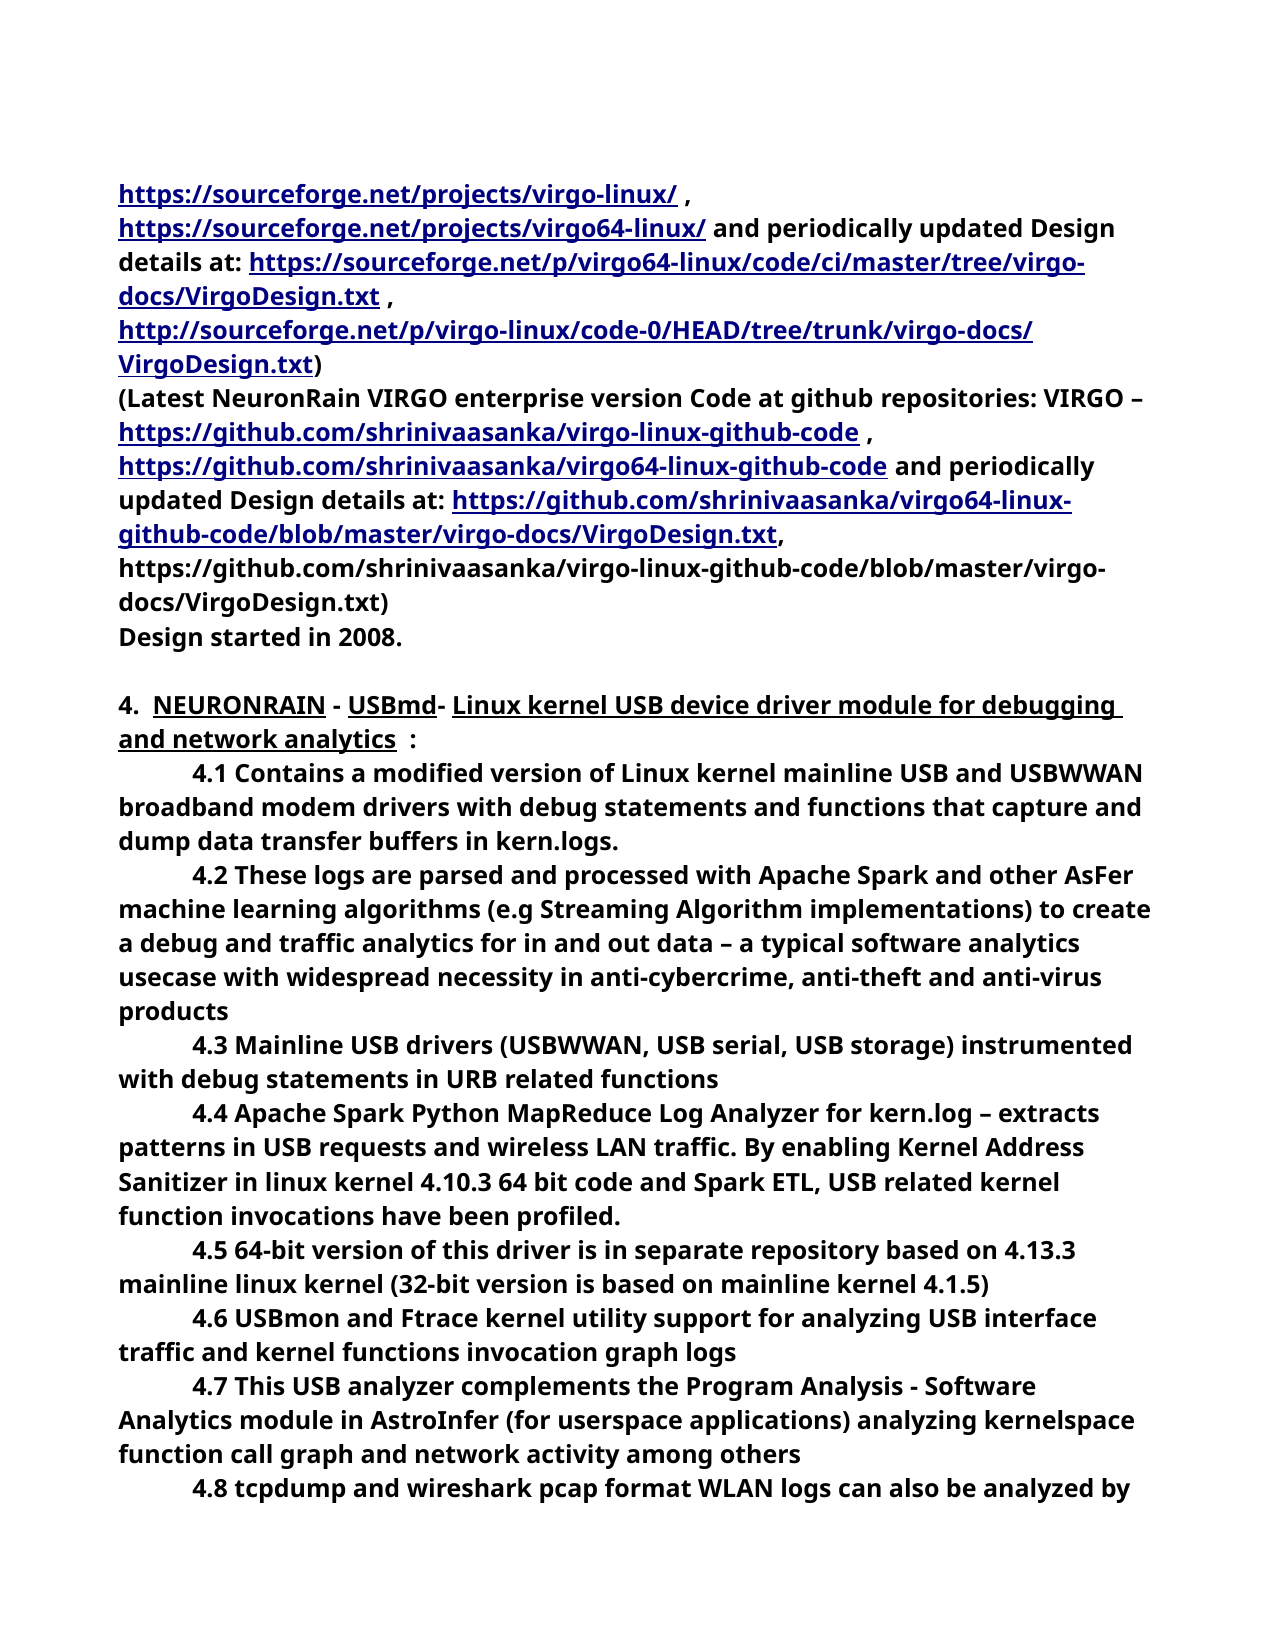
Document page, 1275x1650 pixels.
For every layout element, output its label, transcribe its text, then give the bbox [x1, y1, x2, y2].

text 4.4 Apache Spark Python MapReduce Log Analyzer for kern.log – extracts patterns in USB requests and wireless LAN traffic. By enabling Kernel Address Sanitizer in linux kernel 4.10.3 64 bit code and Spark ETL, USB related kernel function invocations have been profiled. [118, 1096, 1157, 1232]
text 4.7 This USB analyzer complements the Program Analysis - Software Analytics module in AstroInfer (for userspace applications) analyzing kernelspace function call graph and network activity among others [118, 1368, 1157, 1471]
text https://sourceforge.net/projects/virgo-linux/ , https://sourceforge.net/projects/virgo64-linux/ and periodically updated Design details at: https://sourceforge.net/p/virgo64-linux/code/ci/master/tree/virgo-docs/VirgoDesign.txt , http://sourceforge.net/p/virgo-linux/code-0/HEAD/tree/trunk/virgo-docs/VirgoDesign.txt) [118, 176, 1157, 381]
text (Latest NeuronRain VIRGO enterprise version Code at github repositories: VIRGO – https://github.com/shrinivaasanka/virgo-linux-github-code , https://github.com/shrinivaasanka/virgo64-linux-github-code and periodically updated Design details at: https://github.com/shrinivaasanka/virgo64-linux-github-code/blob/master/virgo-docs/VirgoDesign.txt, https://github.com/shrinivaasanka/virgo-linux-github-code/blob/master/virgo-docs/VirgoDesign.txt) [118, 381, 1157, 619]
text 4.5 64-bit version of this driver is in separate repository based on 4.13.3 mainline linux kernel (32-bit version is based on mainline kernel 4.1.5) [118, 1232, 1157, 1300]
text 4.6 USBmon and Ftrace kernel utility support for analyzing USB interface traffic and kernel functions invocation graph logs [118, 1300, 1157, 1368]
text Design started in 2008. [118, 619, 1157, 653]
text 4.3 Mainline USB drivers (USBWWAN, USB serial, USB storage) instrumented with debug statements in URB related functions [118, 1028, 1157, 1096]
text 4.8 tcpdump and wireshark pcap format WLAN logs can also be analyzed by [118, 1471, 1157, 1505]
text 4. NEURONRAIN - USBmd- Linux kernel USB device driver module for debugging and network analytics : [118, 687, 1157, 755]
text 4.1 Contains a modified version of Linux kernel mainline USB and USBWWAN broadband modem drivers with debug statements and functions that capture and dump data transfer buffers in kern.logs. [118, 755, 1157, 858]
text 4.2 These logs are parsed and processed with Apache Spark and other AsFer machine learning algorithms (e.g Streaming Algorithm implementations) to create a debug and traffic analytics for in and out data – a typical software analytics usecase with widespread necessity in anti-cybercrime, anti-theft and anti-virus products [118, 858, 1157, 1028]
